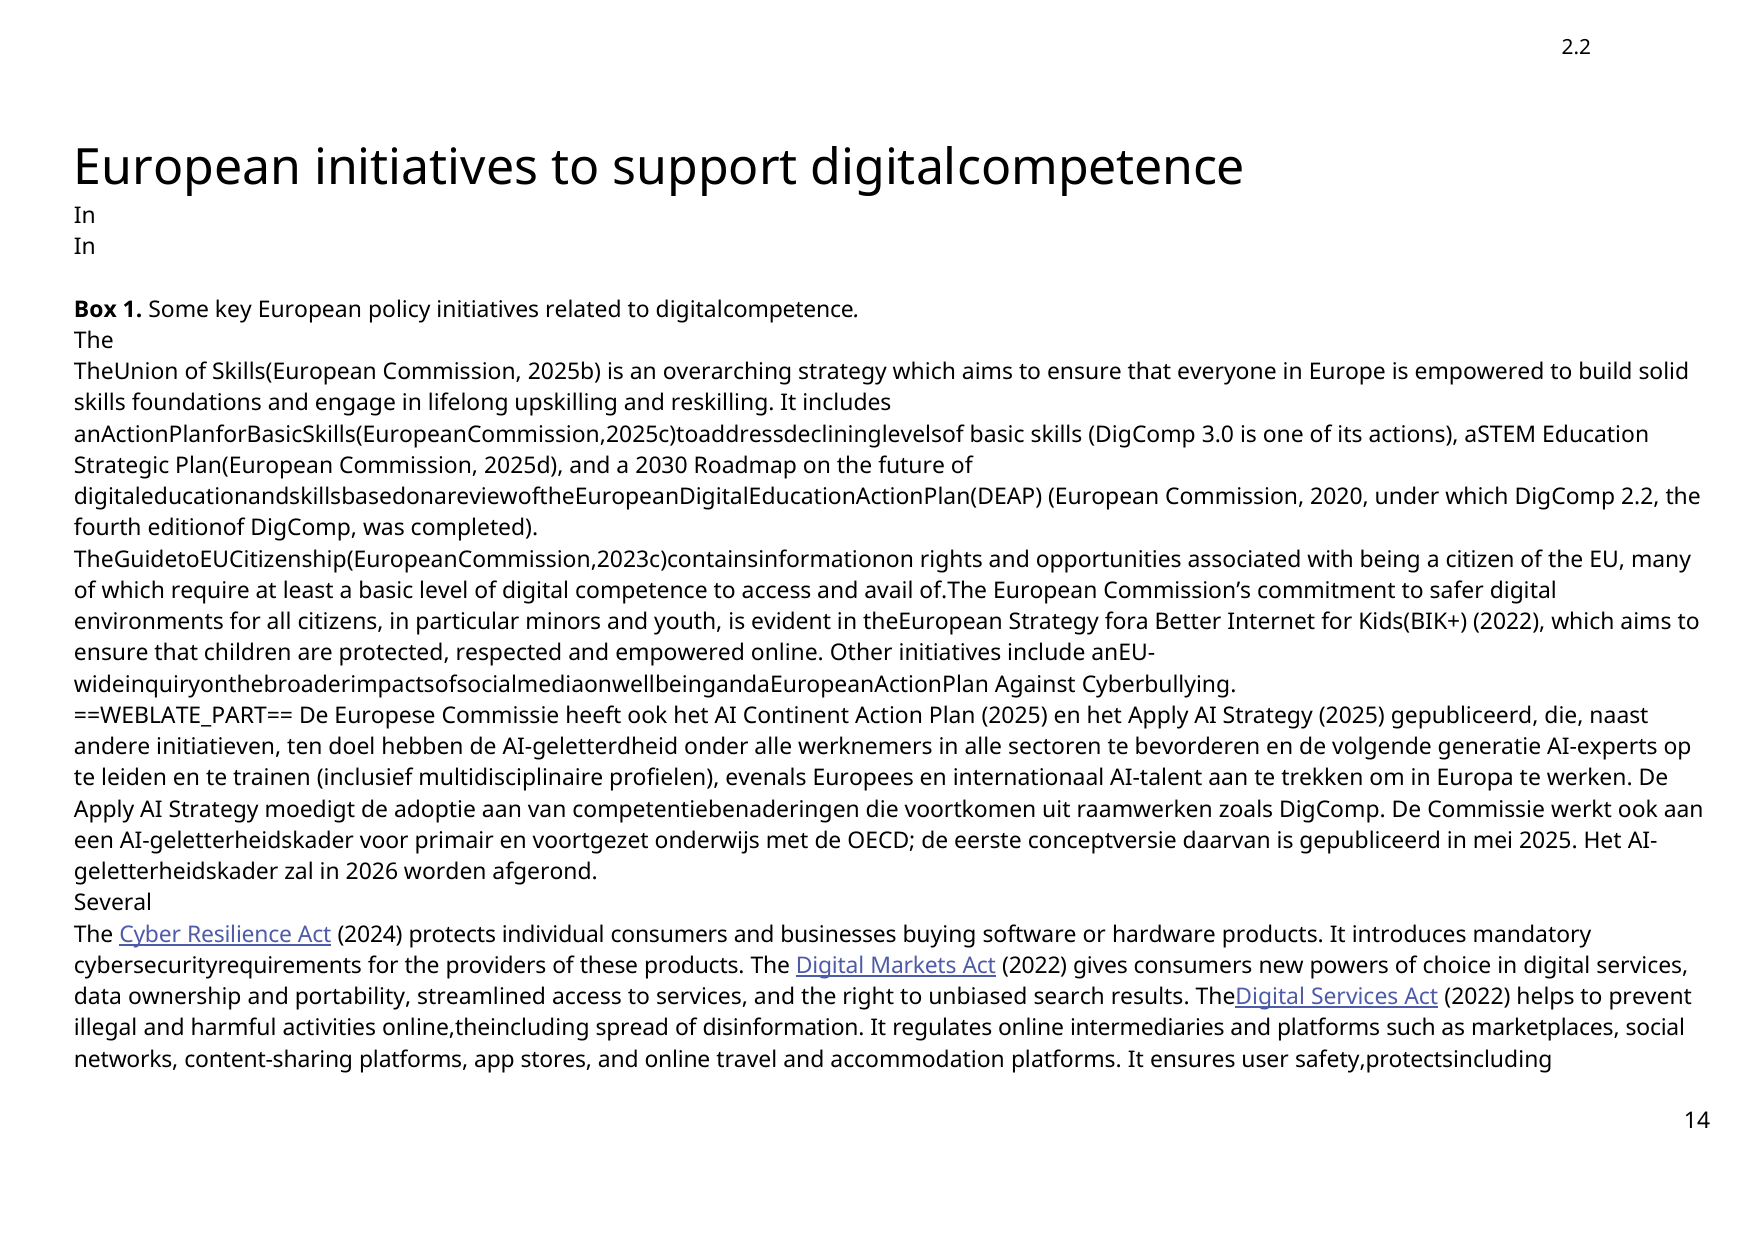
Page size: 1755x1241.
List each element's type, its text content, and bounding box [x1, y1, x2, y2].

text In [74, 230, 1710, 261]
text TheUnion of Skills(European Commission, 2025b) is an overarching strategy which aims to ensure that everyone in Europe is empowered to build solid skills foundations and engage in lifelong upskilling and reskilling. It includes anActionPlanforBasicSkills(EuropeanCommission,2025c)toaddressdeclininglevelsof basic skills (DigComp 3.0 is one of its actions), aSTEM Education Strategic Plan(European Commission, 2025d), and a 2030 Roadmap on the future of digitaleducationandskillsbasedonareviewoftheEuropeanDigitalEducationActionPlan(DEAP) (European Commission, 2020, under which DigComp 2.2, the fourth editionof DigComp, was completed). [74, 355, 1710, 543]
text The Cyber Resilience Act (2024) protects individual consumers and businesses buying software or hardware products. It introduces mandatory cybersecurityrequirements for the providers of these products. The Digital Markets Act (2022) gives consumers new powers of choice in digital services, data ownership and portability, streamlined access to services, and the right to unbiased search results. TheDigital Services Act (2022) helps to prevent illegal and harmful activities online,theincluding spread of disinformation. It regulates online intermediaries and platforms such as marketplaces, social networks, content-sharing platforms, app stores, and online travel and accommodation platforms. It ensures user safety,protectsincluding [74, 918, 1710, 1074]
subtitle European initiatives to support digitalcompetence [74, 131, 1710, 199]
text The [74, 324, 1710, 355]
text TheGuidetoEUCitizenship(EuropeanCommission,2023c)containsinformationon rights and opportunities associated with being a citizen of the EU, many of which require at least a basic level of digital competence to access and avail of.The European Commission’s commitment to safer digital environments for all citizens, in particular minors and youth, is evident in theEuropean Strategy fora Better Internet for Kids(BIK+) (2022), which aims to ensure that children are protected, respected and empowered online. Other initiatives include anEU-wideinquiryonthebroaderimpactsofsocialmediaonwellbeingandaEuropeanActionPlan Against Cyberbullying. [74, 543, 1710, 699]
text In [74, 199, 1710, 230]
text Several [74, 886, 1710, 918]
text ==WEBLATE_PART== De Europese Commissie heeft ook het AI Continent Action Plan (2025) en het Apply AI Strategy (2025) gepubliceerd, die, naast andere initiatieven, ten doel hebben de AI-geletterdheid onder alle werknemers in alle sectoren te bevorderen en de volgende generatie AI-experts op te leiden en te trainen (inclusief multidisciplinaire profielen), evenals Europees en internationaal AI-talent aan te trekken om in Europa te werken. De Apply AI Strategy moedigt de adoptie aan van competentiebenaderingen die voortkomen uit raamwerken zoals DigComp. De Commissie werkt ook aan een AI-geletterheidskader voor primair en voortgezet onderwijs met de OECD; de eerste conceptversie daarvan is gepubliceerd in mei 2025. Het AI-geletterheidskader zal in 2026 worden afgerond. [74, 699, 1710, 886]
text Box 1. Some key European policy initiatives related to digitalcompetence. [74, 293, 1710, 324]
